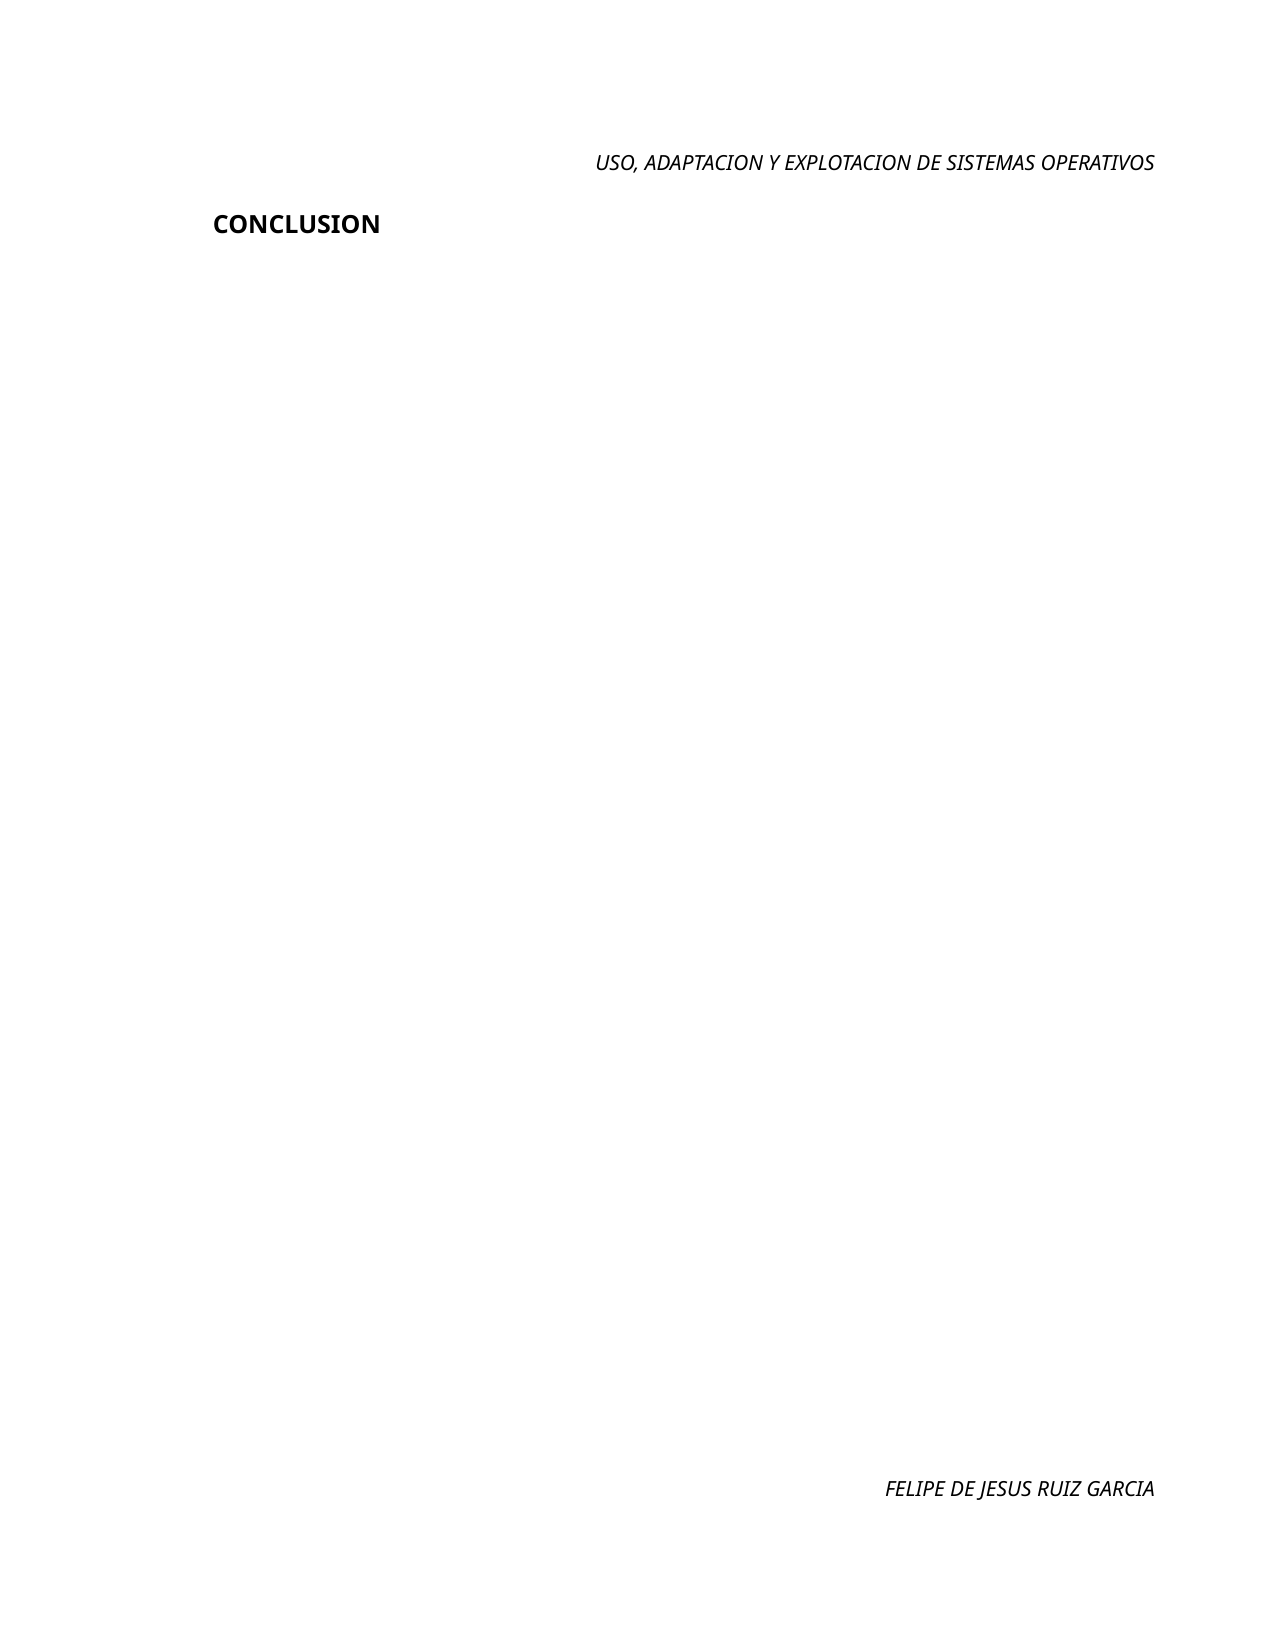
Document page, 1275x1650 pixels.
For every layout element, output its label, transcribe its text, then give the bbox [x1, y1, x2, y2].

text CONCLUSION [177, 207, 1157, 241]
